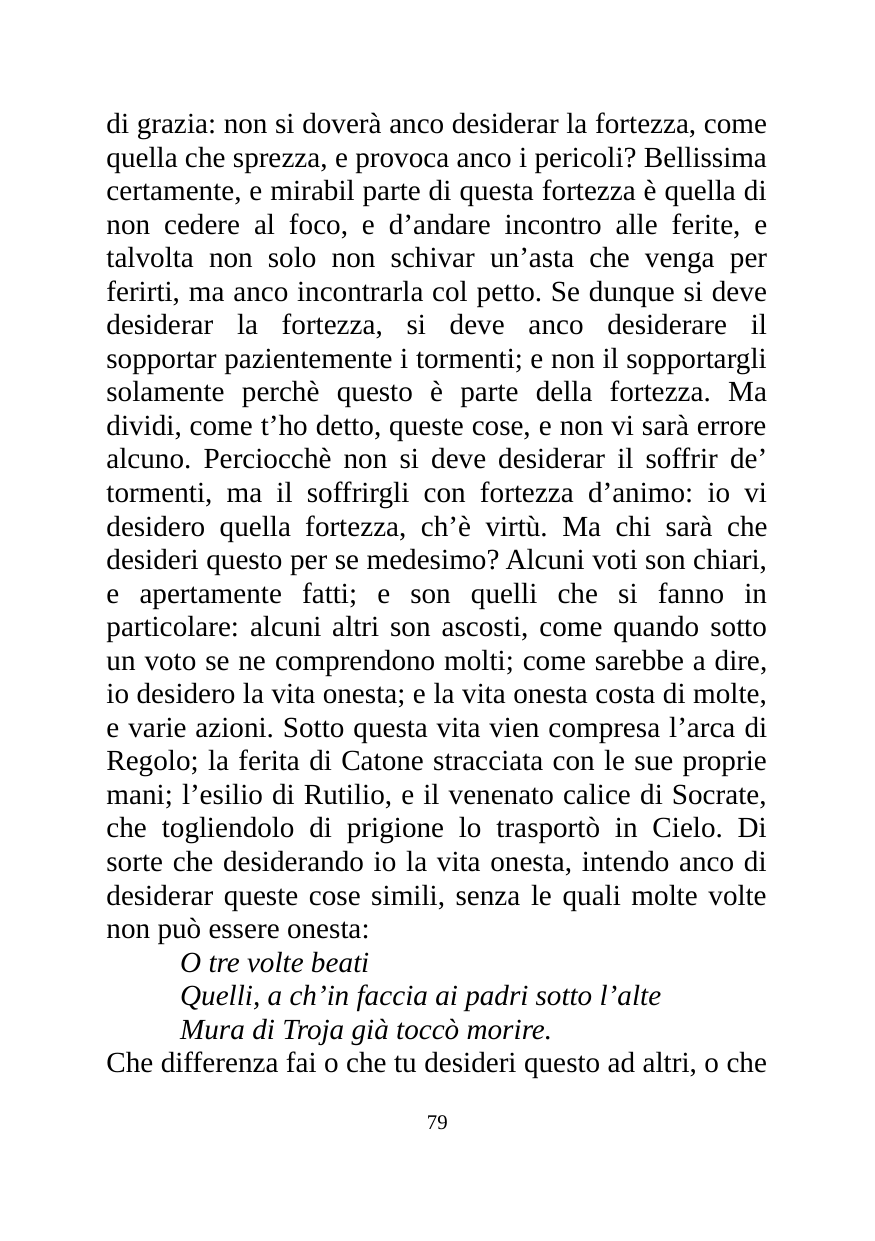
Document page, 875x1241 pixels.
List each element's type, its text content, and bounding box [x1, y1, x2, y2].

text Che differenza fai o che tu desideri questo ad altri, o che [106, 1045, 768, 1079]
text di grazia: non si doverà anco desiderar la fortezza, come quella che sprezza, e provoca anco i pericoli? Bellissima certamente, e mirabil parte di questa fortezza è quella di non cedere al foco, e d’andare incontro alle ferite, e talvolta non solo non schivar un’asta che venga per ferirti, ma anco incontrarla col petto. Se dunque si deve desiderar la fortezza, si deve anco desiderare il sopportar pazientemente i tormenti; e non il sopportargli solamente perchè questo è parte della fortezza. Ma dividi, come t’ho detto, queste cose, e non vi sarà errore alcuno. Perciocchè non si deve desiderar il soffrir de’ tormenti, ma il soffrirgli con fortezza d’animo: io vi desidero quella fortezza, ch’è virtù. Ma chi sarà che desideri questo per se medesimo? Alcuni voti son chiari, e apertamente fatti; e son quelli che si fanno in particolare: alcuni altri son ascosti, come quando sotto un voto se ne comprendono molti; come sarebbe a dire, io desidero la vita onesta; e la vita onesta costa di molte, e varie azioni. Sotto questa vita vien compresa l’arca di Regolo; la ferita di Catone stracciata con le sue proprie mani; l’esilio di Rutilio, e il venenato calice di Socrate, che togliendolo di prigione lo trasportò in Cielo. Di sorte che desiderando io la vita onesta, intendo anco di desiderar queste cose simili, senza le quali molte volte non può essere onesta: [106, 106, 768, 945]
text O tre volte beati Quelli, a ch’in faccia ai padri sotto l’alte Mura di Troja già toccò morire. [180, 945, 768, 1045]
